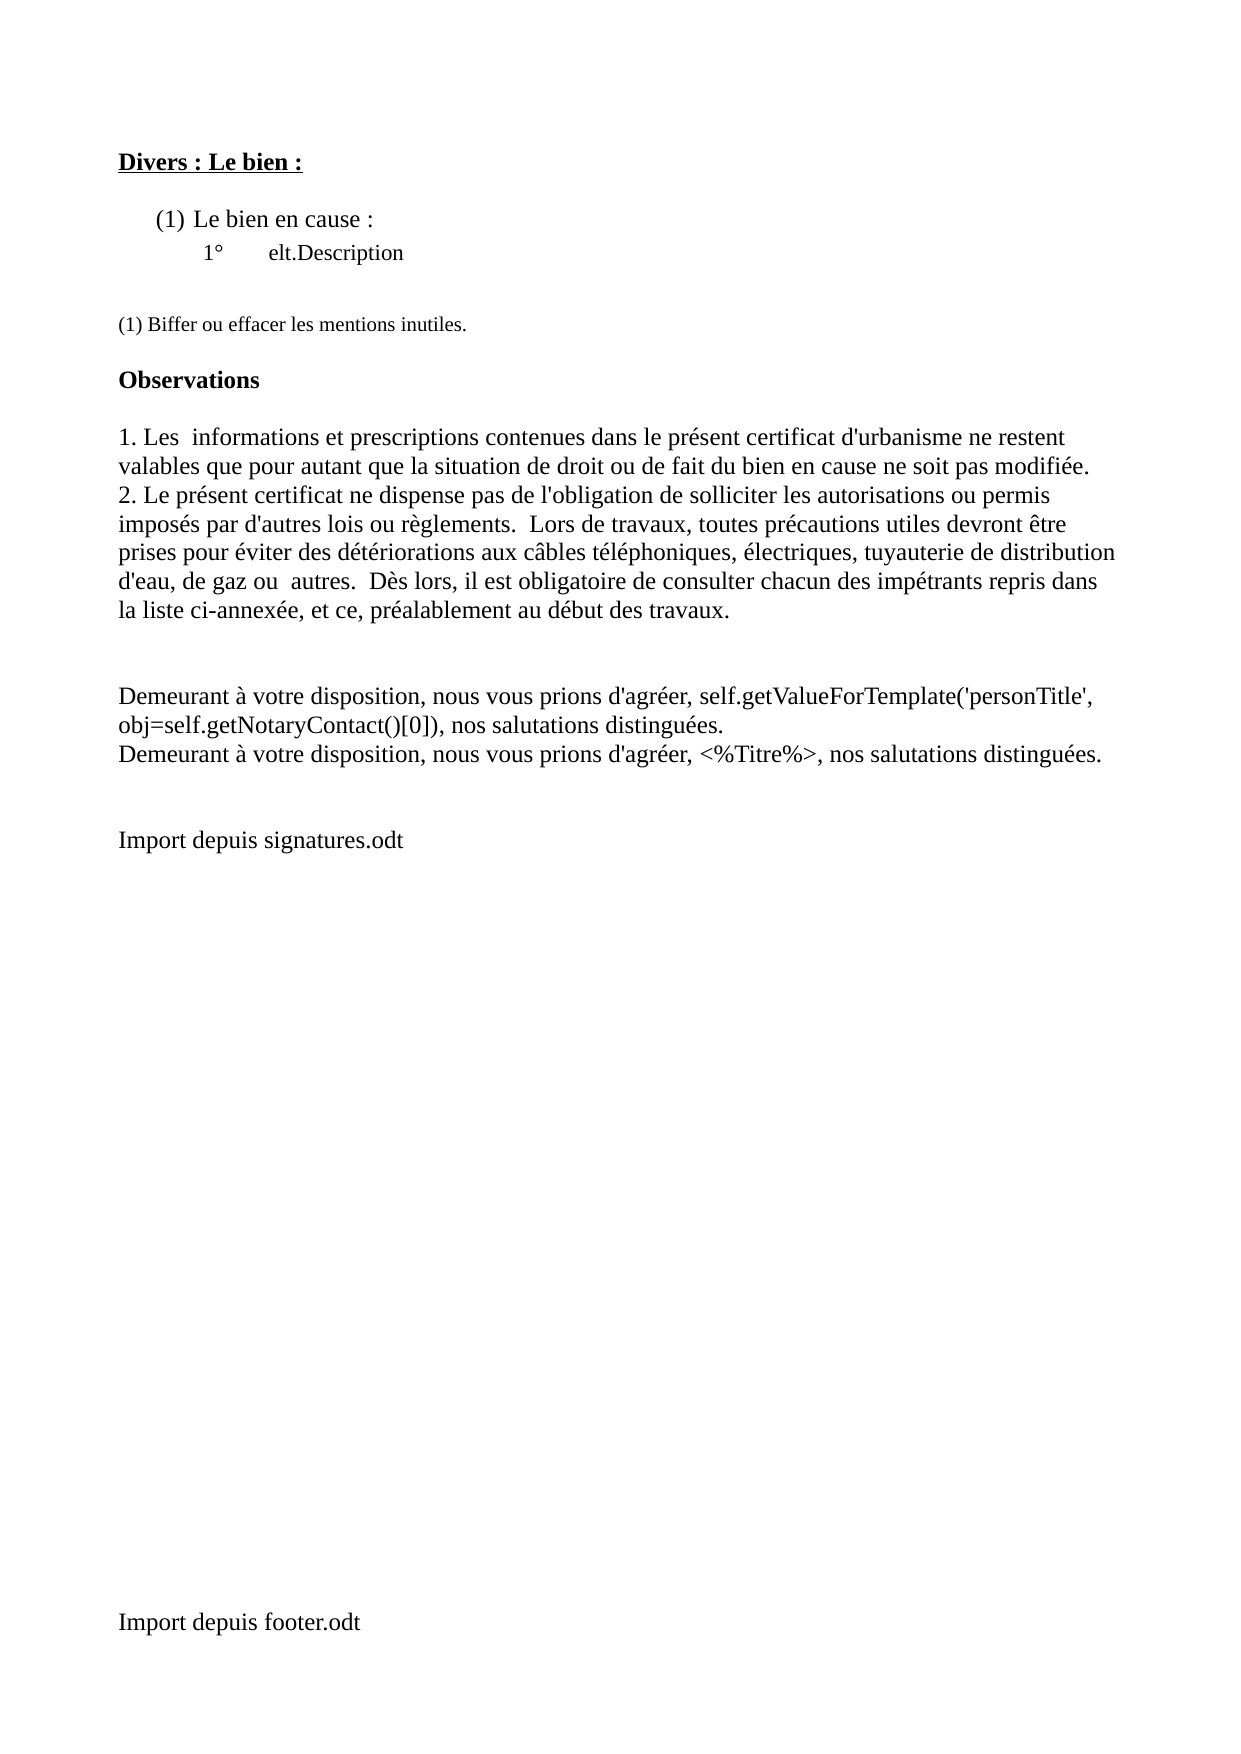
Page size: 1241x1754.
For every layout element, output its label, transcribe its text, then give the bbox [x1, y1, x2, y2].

text Divers : Le bien : [118, 147, 1122, 176]
list Le bien en cause : [156, 204, 1122, 233]
text Import depuis signatures.odt [118, 825, 1122, 854]
text Demeurant à votre disposition, nous vous prions d'agréer, self.getValueForTemplate('personTitle', obj=self.getNotaryContact()[0]), nos salutations distinguées. [118, 681, 1122, 739]
text Demeurant à votre disposition, nous vous prions d'agréer, <%Titre%>, nos salutations distinguées. [118, 739, 1122, 767]
text 1. Les informations et prescriptions contenues dans le présent certificat d'urbanisme ne restent valables que pour autant que la situation de droit ou de fait du bien en cause ne soit pas modifiée. [118, 422, 1122, 480]
title Observations [118, 365, 1122, 394]
text (1) Biffer ou effacer les mentions inutiles. [118, 312, 1122, 336]
table_header elt.Description [263, 233, 1123, 283]
text 2. Le présent certificat ne dispense pas de l'obligation de solliciter les autorisations ou permis imposés par d'autres lois ou règlements. Lors de travaux, toutes précautions utiles devront être prises pour éviter des détériorations aux câbles téléphoniques, électriques, tuyauterie de distribution d'eau, de gaz ou autres. Dès lors, il est obligatoire de consulter chacun des impétrants repris dans la liste ci-annexée, et ce, préalablement au début des travaux. [118, 480, 1122, 624]
table_header [159, 233, 262, 283]
